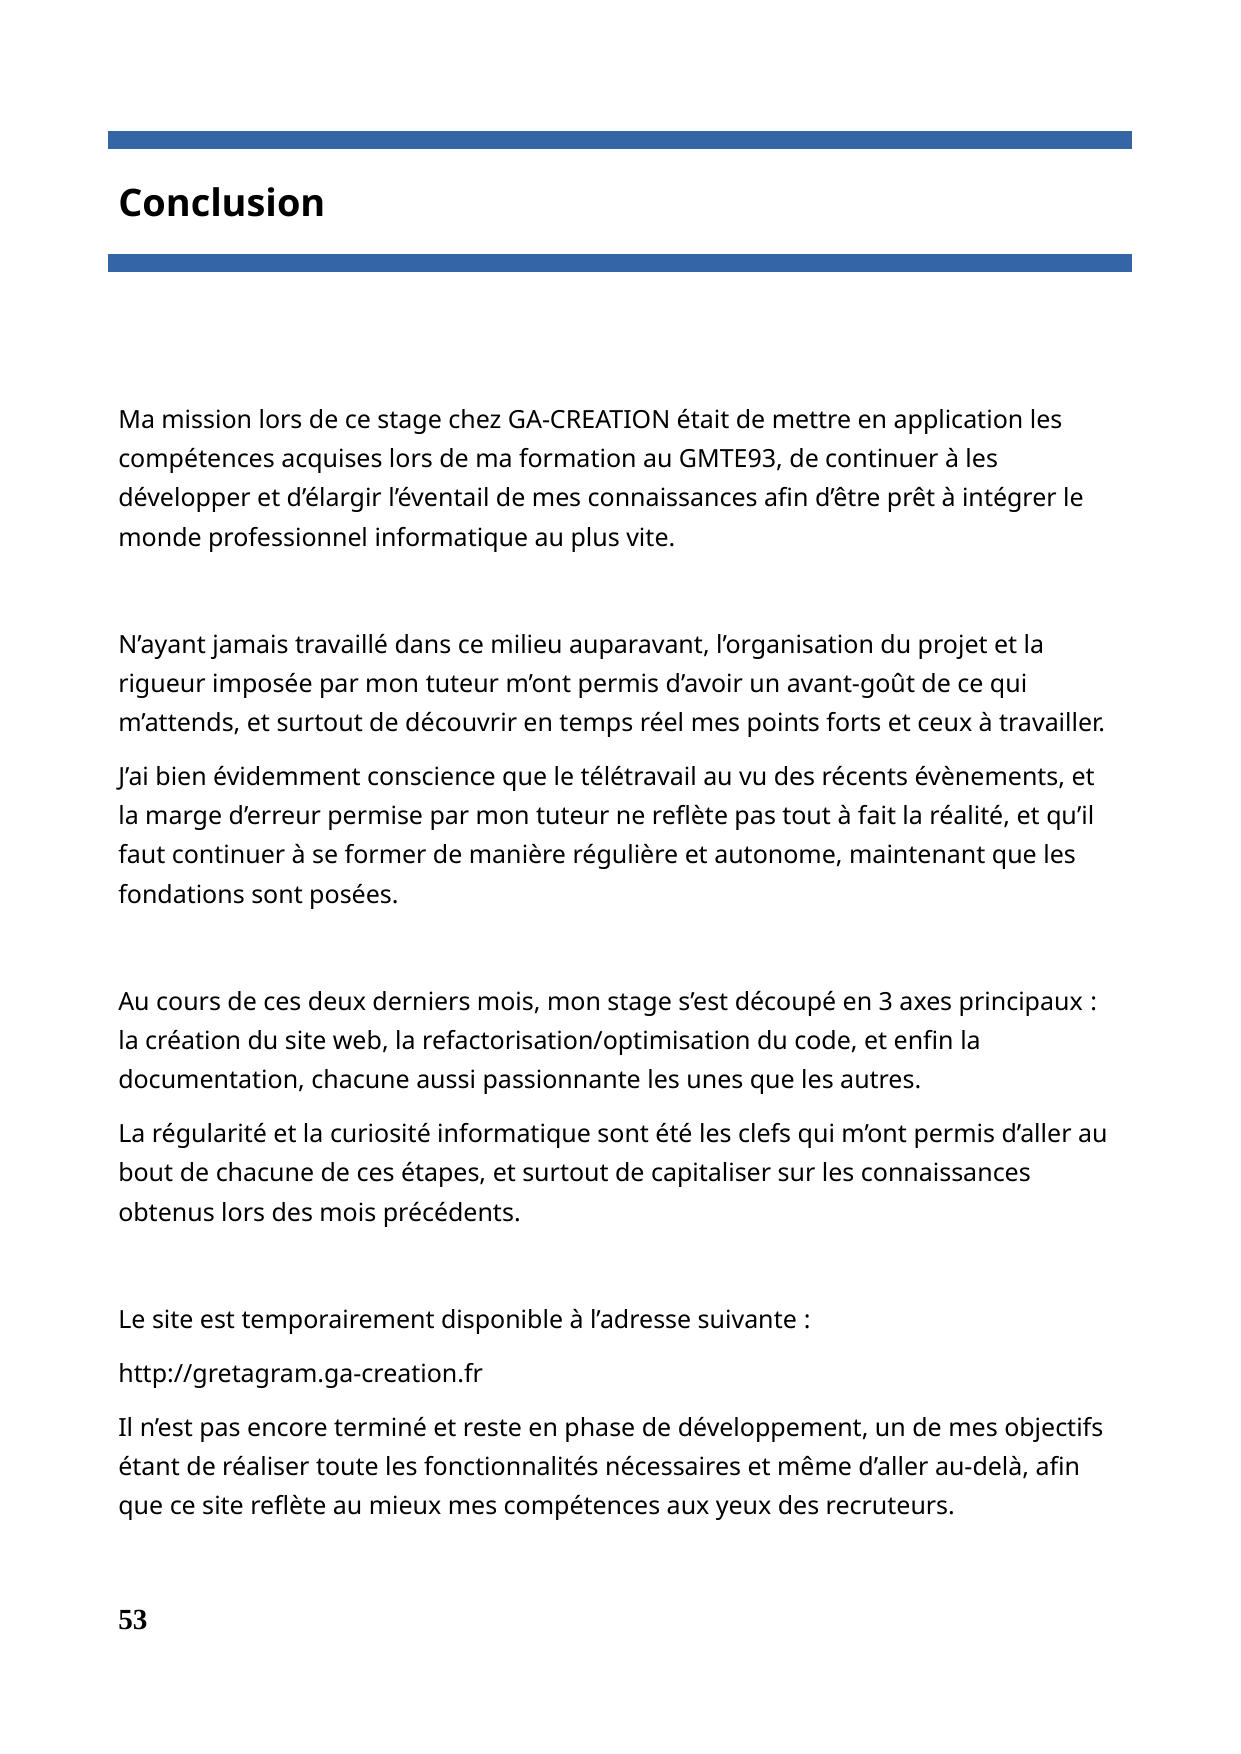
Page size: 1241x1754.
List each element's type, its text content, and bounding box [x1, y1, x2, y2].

text J’ai bien évidemment conscience que le télétravail au vu des récents évènements, et la marge d’erreur permise par mon tuteur ne reflète pas tout à fait la réalité, et qu’il faut continuer à se former de manière régulière et autonome, maintenant que les fondations sont posées. [118, 759, 1122, 910]
text Ma mission lors de ce stage chez GA-CREATION était de mettre en application les compétences acquises lors de ma formation au GMTE93, de continuer à les développer et d’élargir l’éventail de mes connaissances afin d’être prêt à intégrer le monde professionnel informatique au plus vite. [118, 402, 1122, 553]
text Le site est temporairement disponible à l’adresse suivante : [118, 1302, 1122, 1336]
subtitle Conclusion [118, 176, 1122, 228]
text La régularité et la curiosité informatique sont été les clefs qui m’ont permis d’aller au bout de chacune de ces étapes, et surtout de capitaliser sur les connaissances obtenus lors des mois précédents. [118, 1116, 1122, 1228]
text http://gretagram.ga-creation.fr [118, 1356, 1122, 1389]
text N’ayant jamais travaillé dans ce milieu auparavant, l’organisation du projet et la rigueur imposée par mon tuteur m’ont permis d’avoir un avant-goût de ce qui m’attends, et surtout de découvrir en temps réel mes points forts et ceux à travailler. [118, 627, 1122, 739]
text Il n’est pas encore terminé et reste en phase de développement, un de mes objectifs étant de réaliser toute les fonctionnalités nécessaires et même d’aller au-delà, afin que ce site reflète au mieux mes compétences aux yeux des recruteurs. [118, 1409, 1122, 1522]
text Au cours de ces deux derniers mois, mon stage s’est découpé en 3 axes principaux : la création du site web, la refactorisation/optimisation du code, et enfin la documentation, chacune aussi passionnante les unes que les autres. [118, 984, 1122, 1096]
